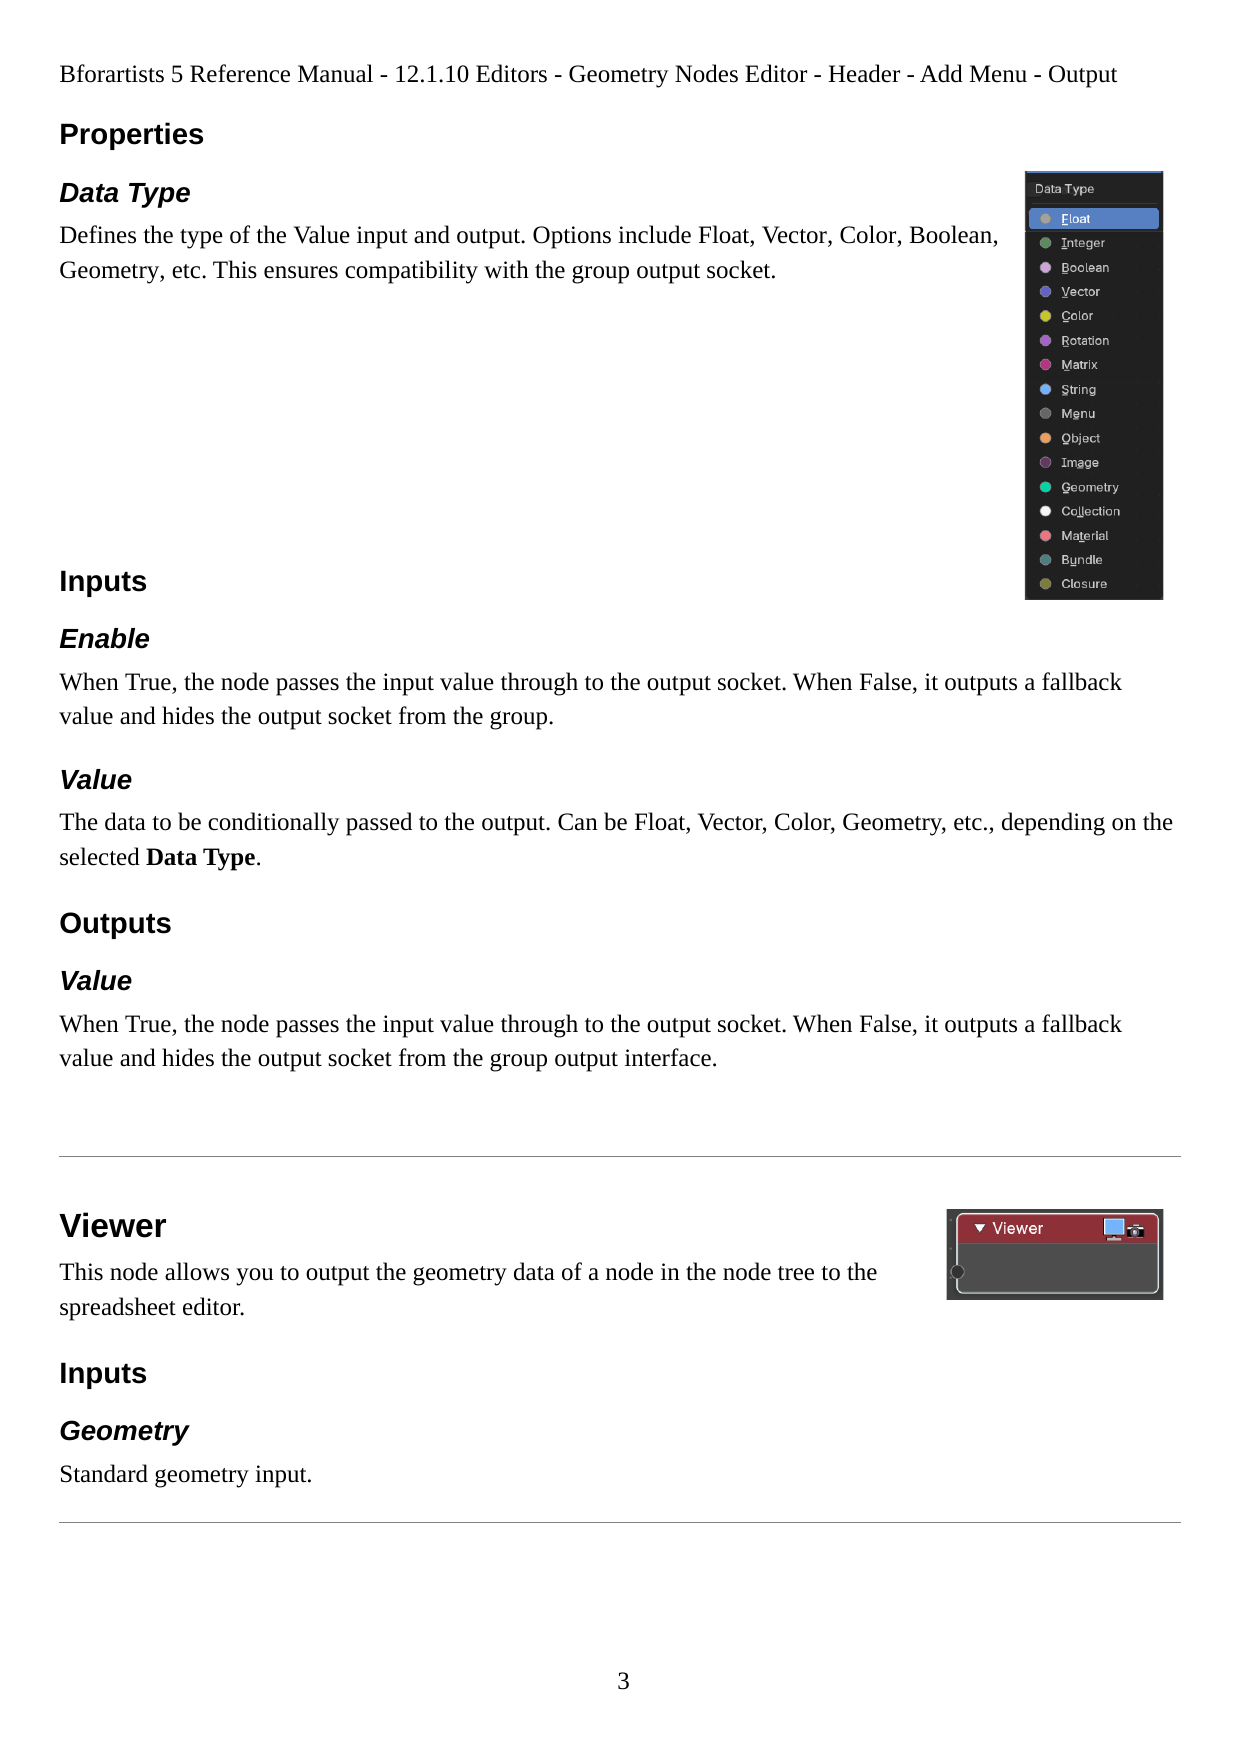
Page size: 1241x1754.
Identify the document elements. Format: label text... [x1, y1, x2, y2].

subtitle [1164, 564, 1181, 598]
subtitle Value [59, 763, 1181, 795]
picture [946, 1209, 1164, 1300]
subtitle Enable [59, 623, 1181, 654]
subtitle Geometry [59, 1414, 1181, 1446]
subtitle Value [59, 964, 1181, 996]
text Defines the type of the Value input and output. Options include Float, Vector, Color, Boolean, Geometry, etc. This ensures compatibility with the group output socket. [59, 220, 1024, 284]
picture [1024, 171, 1164, 600]
subtitle Inputs [59, 564, 1024, 598]
text When True, the node passes the input value through to the output socket. When False, it outputs a fallback value and hides the output socket from the group output interface. [59, 1009, 1181, 1072]
text Standard geometry input. [59, 1459, 1181, 1487]
subtitle Viewer [59, 1206, 1181, 1245]
text When True, the node passes the input value through to the output socket. When False, it outputs a fallback value and hides the output socket from the group. [59, 667, 1181, 730]
subtitle Outputs [59, 906, 1181, 939]
text The data to be conditionally passed to the output. Can be Float, Vector, Color, Geometry, etc., depending on the selected Data Type. [59, 807, 1181, 871]
text This node allows you to output the geometry data of a node in the node tree to the spreadsheet editor. [59, 1257, 1181, 1321]
subtitle Inputs [59, 1356, 1181, 1389]
subtitle Properties [0, 117, 1181, 151]
subtitle Data Type [59, 176, 1024, 208]
subtitle [1164, 176, 1181, 208]
